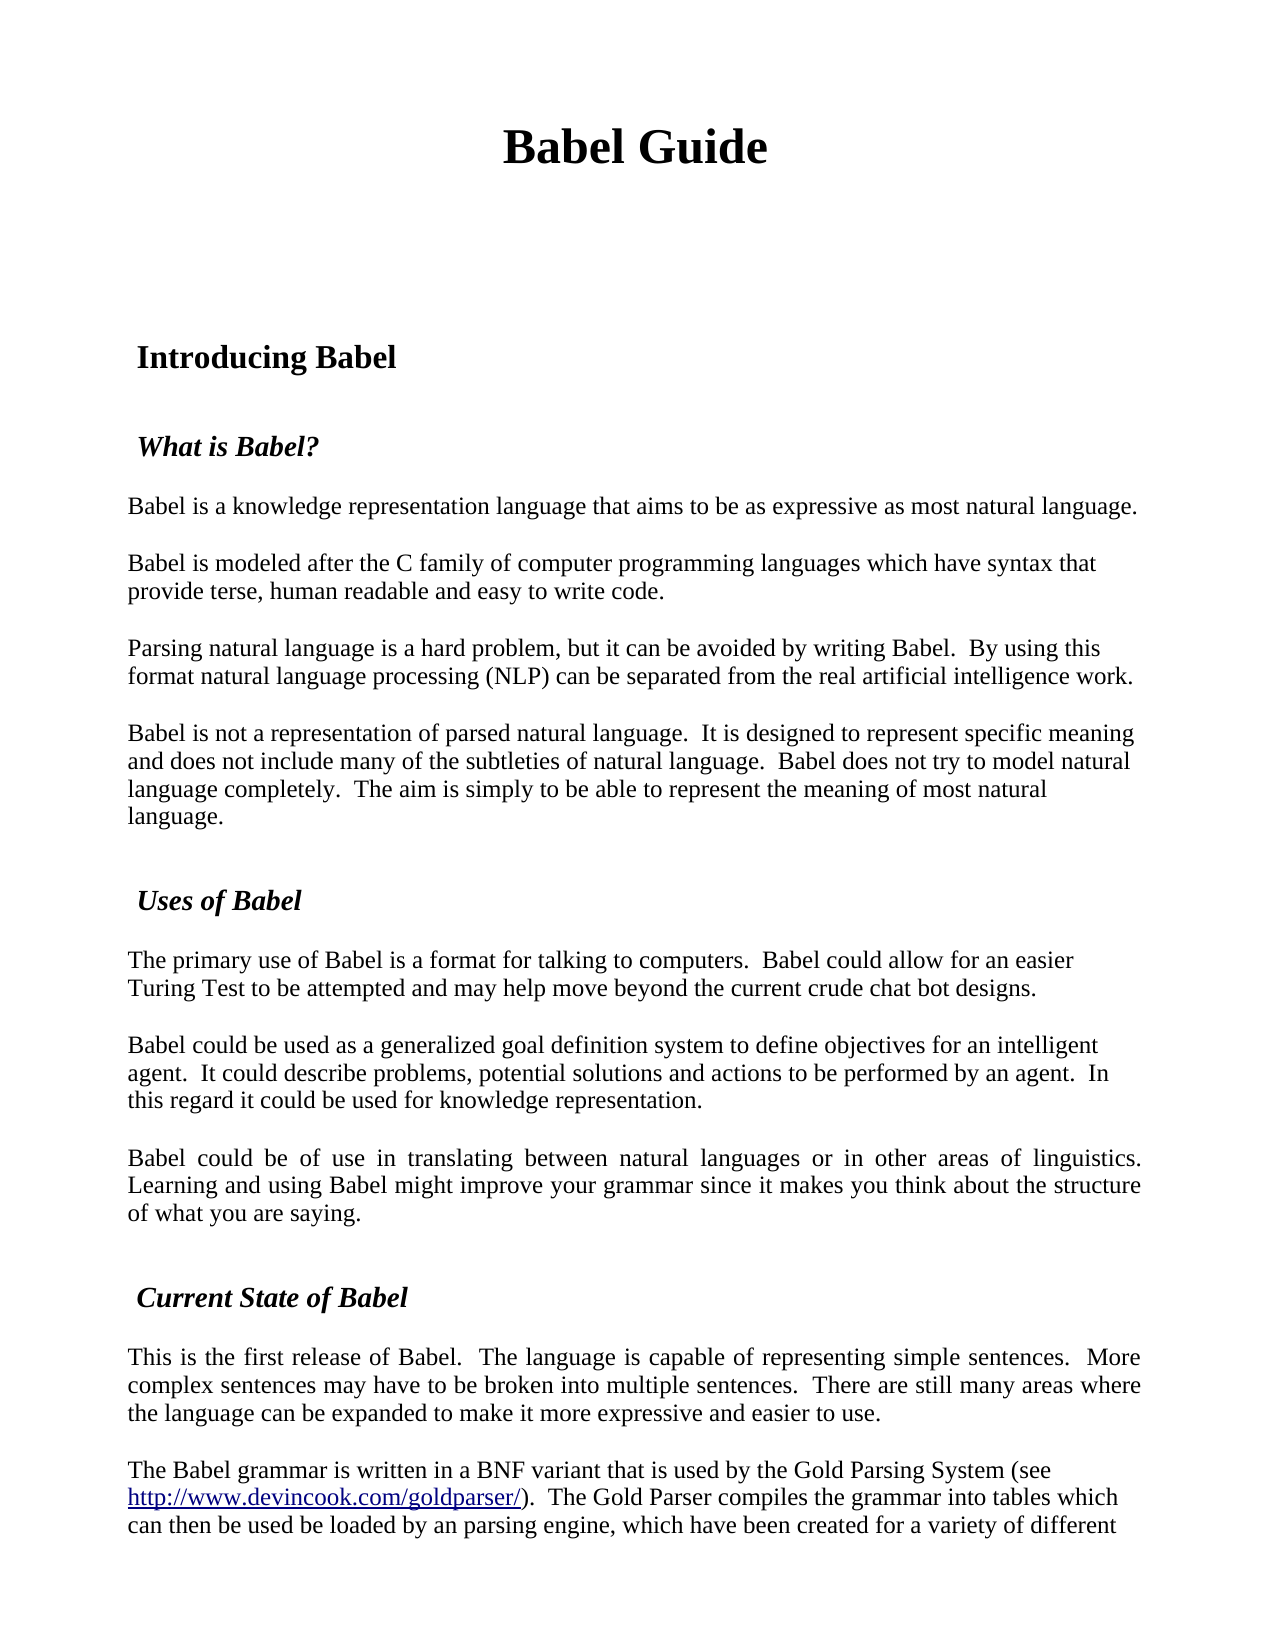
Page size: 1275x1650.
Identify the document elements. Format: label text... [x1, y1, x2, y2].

subtitle Babel Guide [136, 118, 1134, 174]
text Babel is modeled after the C family of computer programming languages which have syntax that provide terse, human readable and easy to write code. [127, 549, 1143, 605]
text Babel could be used as a generalized goal definition system to define objectives for an intelligent agent. It could describe problems, potential solutions and actions to be performed by an agent. In this regard it could be used for knowledge representation. [127, 1031, 1143, 1114]
text The primary use of Babel is a format for talking to computers. Babel could allow for an easier Turing Test to be attempted and may help move beyond the current crude chat bot designs. [127, 946, 1143, 1002]
subtitle What is Babel? [136, 431, 1134, 463]
text Babel is a knowledge representation language that aims to be as expressive as most natural language. [127, 492, 1143, 520]
text Parsing natural language is a hard problem, but it can be avoided by writing Babel. By using this format natural language processing (NLP) can be separated from the real artificial intelligence work. [127, 634, 1143, 690]
subtitle Introducing Babel [136, 339, 1134, 376]
text Babel is not a representation of parsed natural language. It is designed to represent specific meaning and does not include many of the subtleties of natural language. Babel does not try to model natural language completely. The aim is simply to be able to represent the meaning of most natural language. [127, 719, 1143, 830]
text This is the first release of Babel. The language is capable of representing simple sentences. More complex sentences may have to be broken into multiple sentences. There are still many areas where the language can be expanded to make it more expressive and easier to use. [127, 1343, 1143, 1426]
subtitle Uses of Babel [136, 884, 1134, 917]
text The Babel grammar is written in a BNF variant that is used by the Gold Parsing System (see http://www.devincook.com/goldparser/). The Gold Parser compiles the grammar into tables which can then be used be loaded by an parsing engine, which have been created for a variety of different [127, 1456, 1143, 1539]
text Babel could be of use in translating between natural languages or in other areas of linguistics. Learning and using Babel might improve your grammar since it makes you think about the structure of what you are saying. [127, 1144, 1143, 1227]
subtitle Current State of Babel [136, 1281, 1134, 1314]
